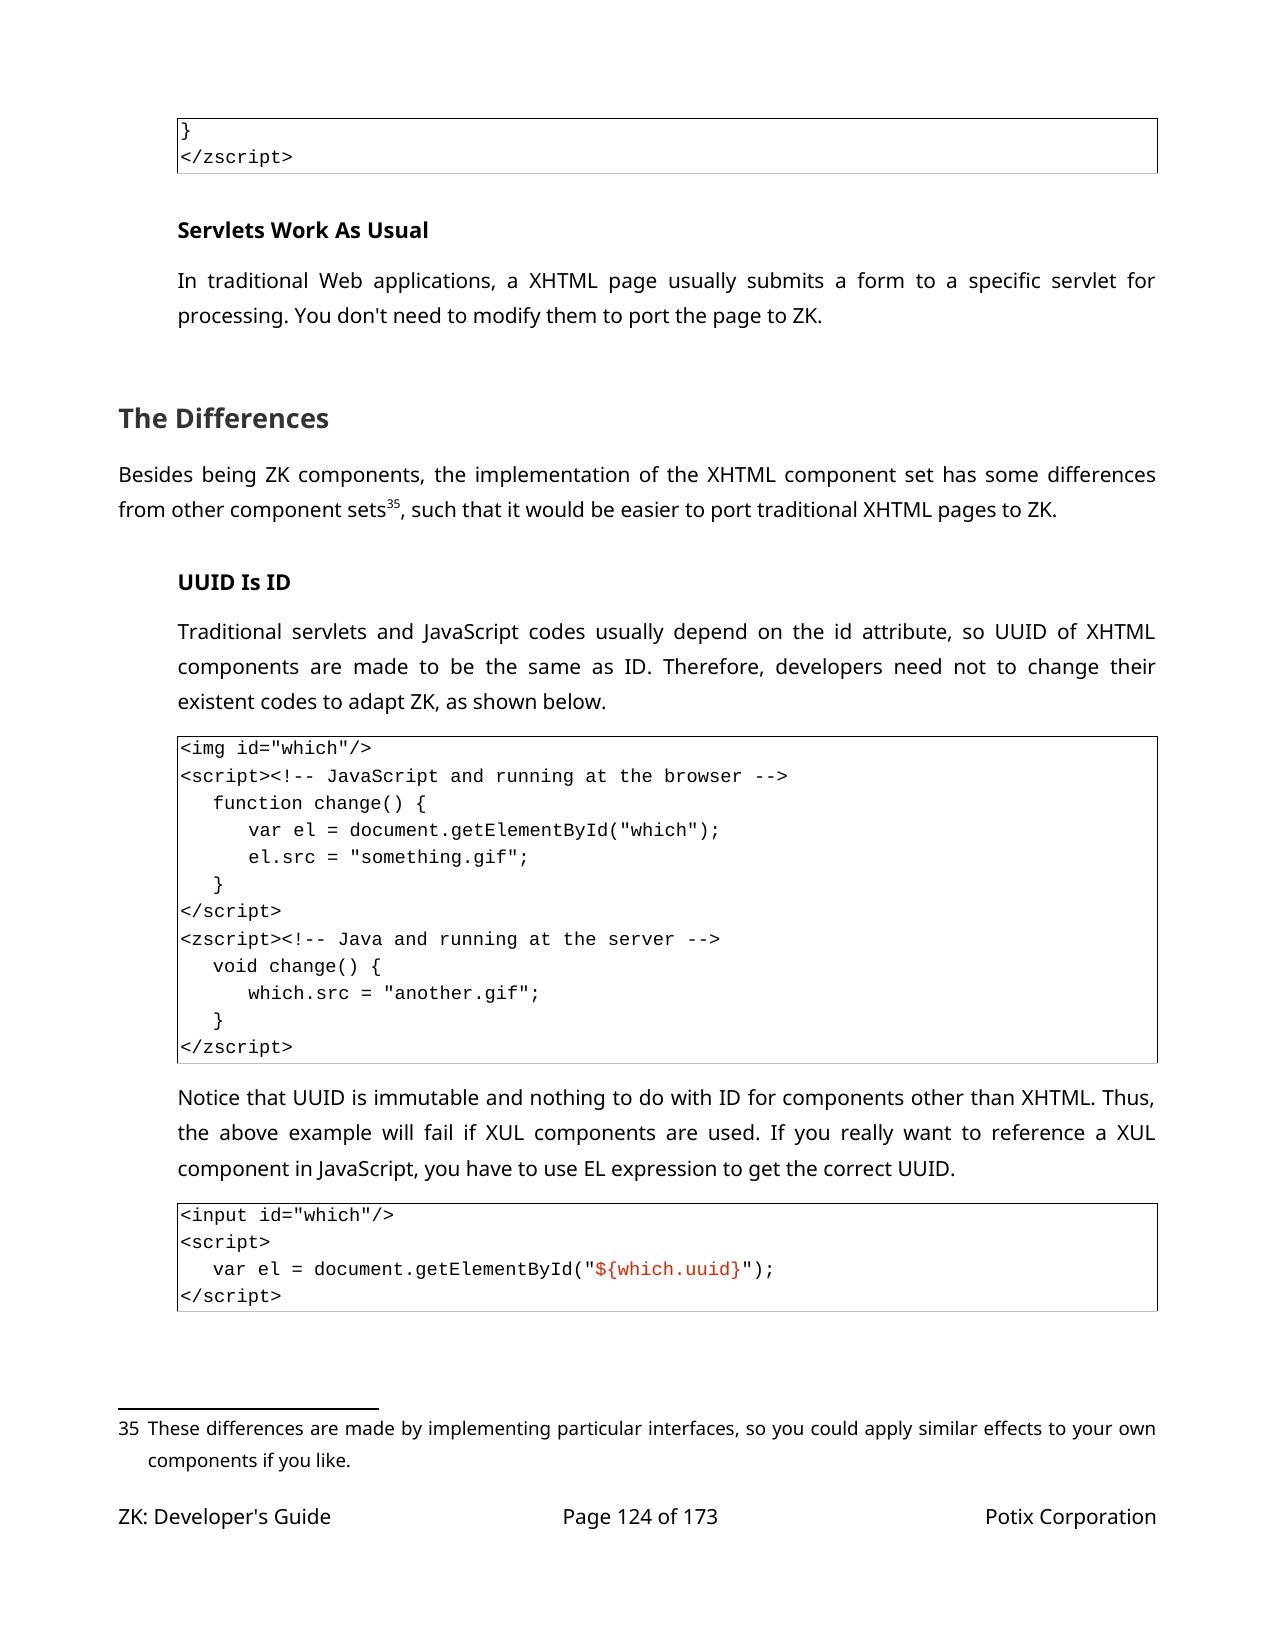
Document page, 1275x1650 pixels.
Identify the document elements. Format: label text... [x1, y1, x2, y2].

subtitle UUID Is ID [177, 566, 1157, 596]
text } [178, 119, 1157, 142]
text Traditional servlets and JavaScript codes usually depend on the id attribute, so UUID of XHTML components are made to be the same as ID. Therefore, developers need not to change their existent codes to adapt ZK, as shown below. [177, 617, 1157, 716]
subtitle The Differences [118, 400, 1157, 437]
text <img id="which"/> [178, 737, 1157, 761]
text Besides being ZK components, the implementation of the XHTML component set has some differences from other component sets, such that it would be easier to port traditional XHTML pages to ZK. [118, 460, 1157, 524]
text <script><!-- JavaScript and running at the browser --> [178, 763, 1157, 788]
subtitle Servlets Work As Usual [177, 215, 1157, 245]
text </zscript> [178, 1035, 1157, 1063]
text In traditional Web applications, a XHTML page usually submits a form to a specific servlet for processing. You don't need to modify them to port the page to ZK. [177, 266, 1157, 329]
text var el = document.getElementById("${which.uuid}"); [178, 1257, 1157, 1281]
text These differences are made by implementing particular interfaces, so you could apply similar effects to your own components if you like. [118, 1416, 1157, 1473]
text el.src = "something.gif"; [178, 845, 1157, 869]
text </script> [178, 899, 1157, 924]
text void change() { [178, 954, 1157, 978]
text </script> [178, 1284, 1157, 1311]
text function change() { [178, 791, 1157, 815]
text var el = document.getElementById("which"); [178, 818, 1157, 842]
text Notice that UUID is immutable and nothing to do with ID for components other than XHTML. Thus, the above example will fail if XUL components are used. If you really want to reference a XUL component in JavaScript, you have to use EL expression to get the correct UUID. [177, 1083, 1157, 1182]
text <input id="which"/> [178, 1204, 1157, 1227]
text which.src = "another.gif"; [178, 981, 1157, 1005]
text <script> [178, 1230, 1157, 1254]
text } [178, 1008, 1157, 1032]
text </zscript> [178, 145, 1157, 173]
text <zscript><!-- Java and running at the server --> [178, 927, 1157, 951]
text } [178, 872, 1157, 896]
